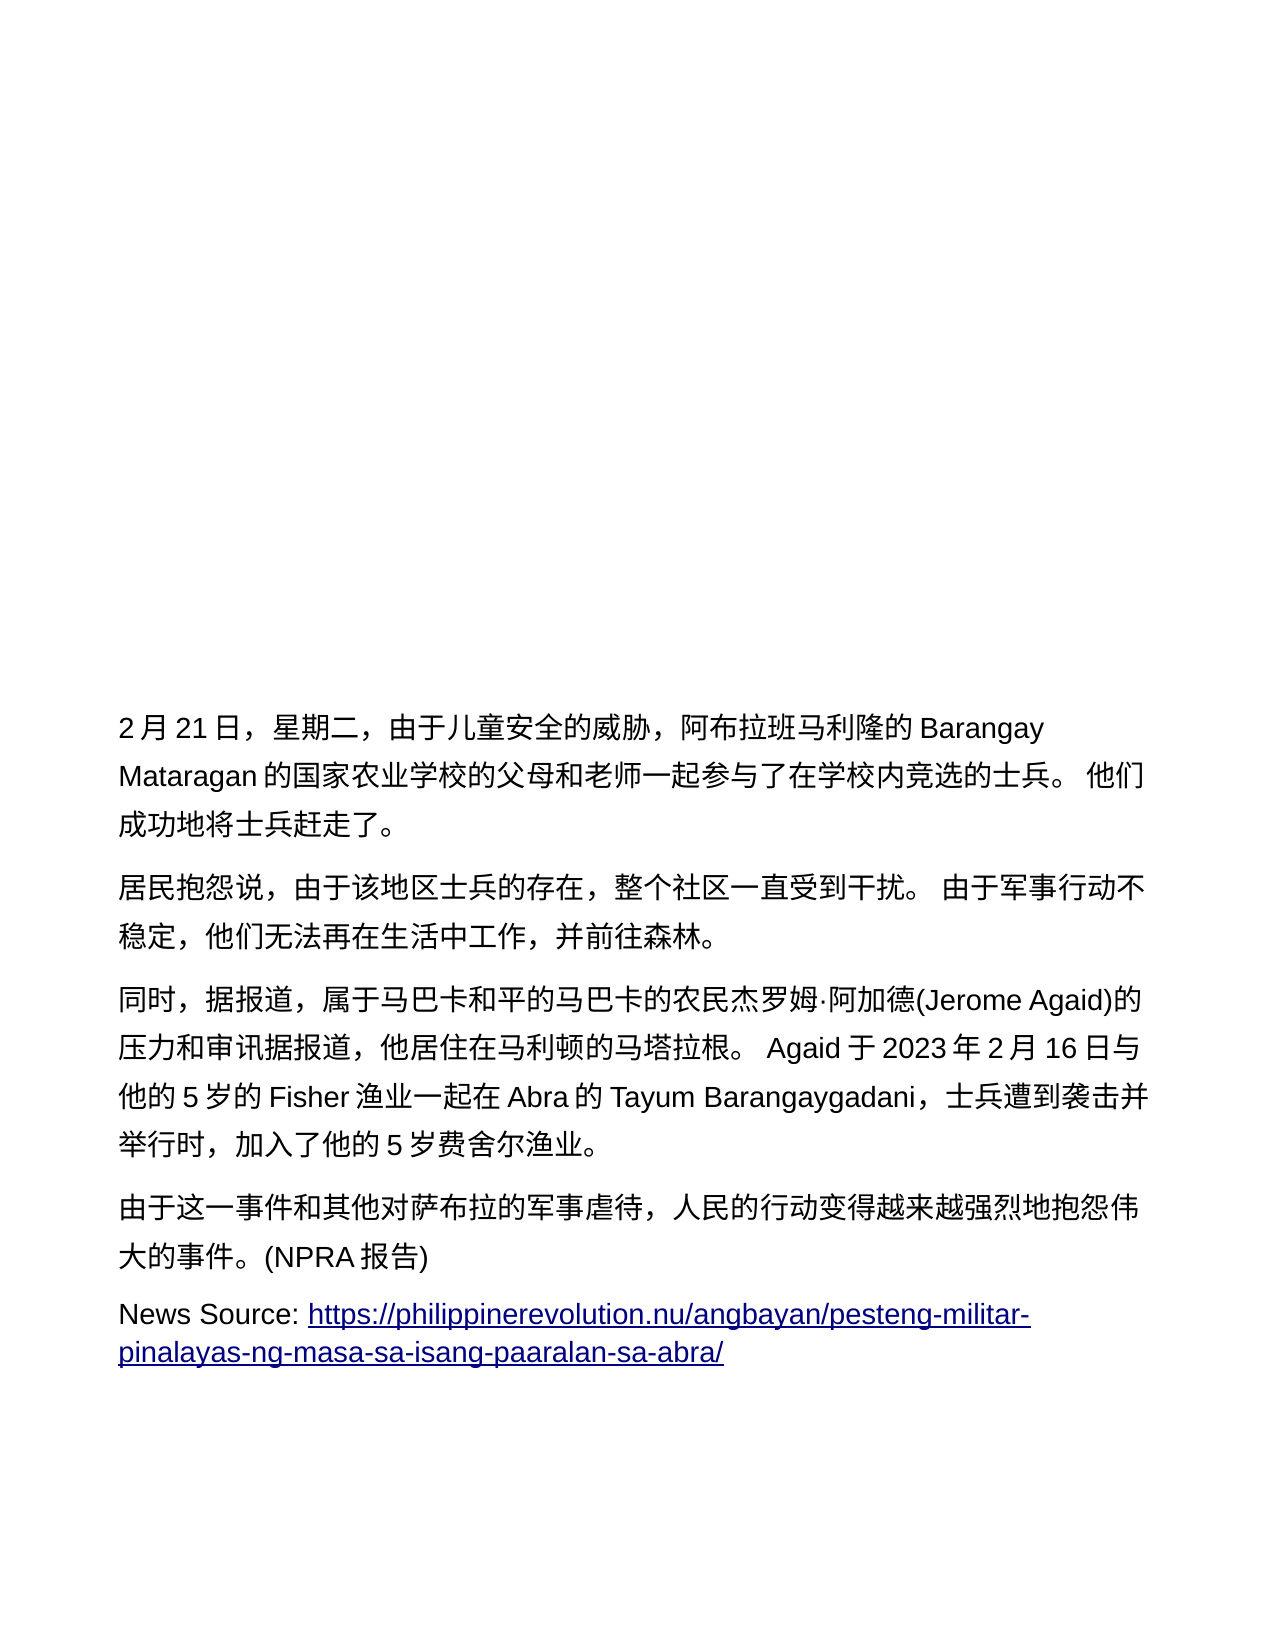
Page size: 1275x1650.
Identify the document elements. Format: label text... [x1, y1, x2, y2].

text 居民抱怨说，由于该地区士兵的存在，整个社区一直受到干扰。 由于军事行动不稳定，他们无法再在生活中工作，并前往森林。 [118, 865, 1157, 956]
text 由于这一事件和其他对萨布拉的军事虐待，人民的行动变得越来越强烈地抱怨伟大的事件。(NPRA报告) [118, 1185, 1157, 1276]
text News Source: https://philippinerevolution.nu/angbayan/pesteng-militar-pinalayas-ng-masa-sa-isang-paaralan-sa-abra/ [118, 1297, 1157, 1369]
text 同时，据报道，属于马巴卡和平的马巴卡的农民杰罗姆·阿加德(Jerome Agaid)的压力和审讯据报道，他居住在马利顿的马塔拉根。 Agaid于2023年2月16日与他的5岁的Fisher渔业一起在Abra的Tayum Barangaygadani，士兵遭到袭击并举行时，加入了他的5岁费舍尔渔业。 [118, 976, 1157, 1164]
text 2月21日，星期二，由于儿童安全的威胁，阿布拉班马利隆的Barangay Mataragan的国家农业学校的父母和老师一起参与了在学校内竞选的士兵。 他们成功地将士兵赶走了。 [118, 118, 1157, 844]
